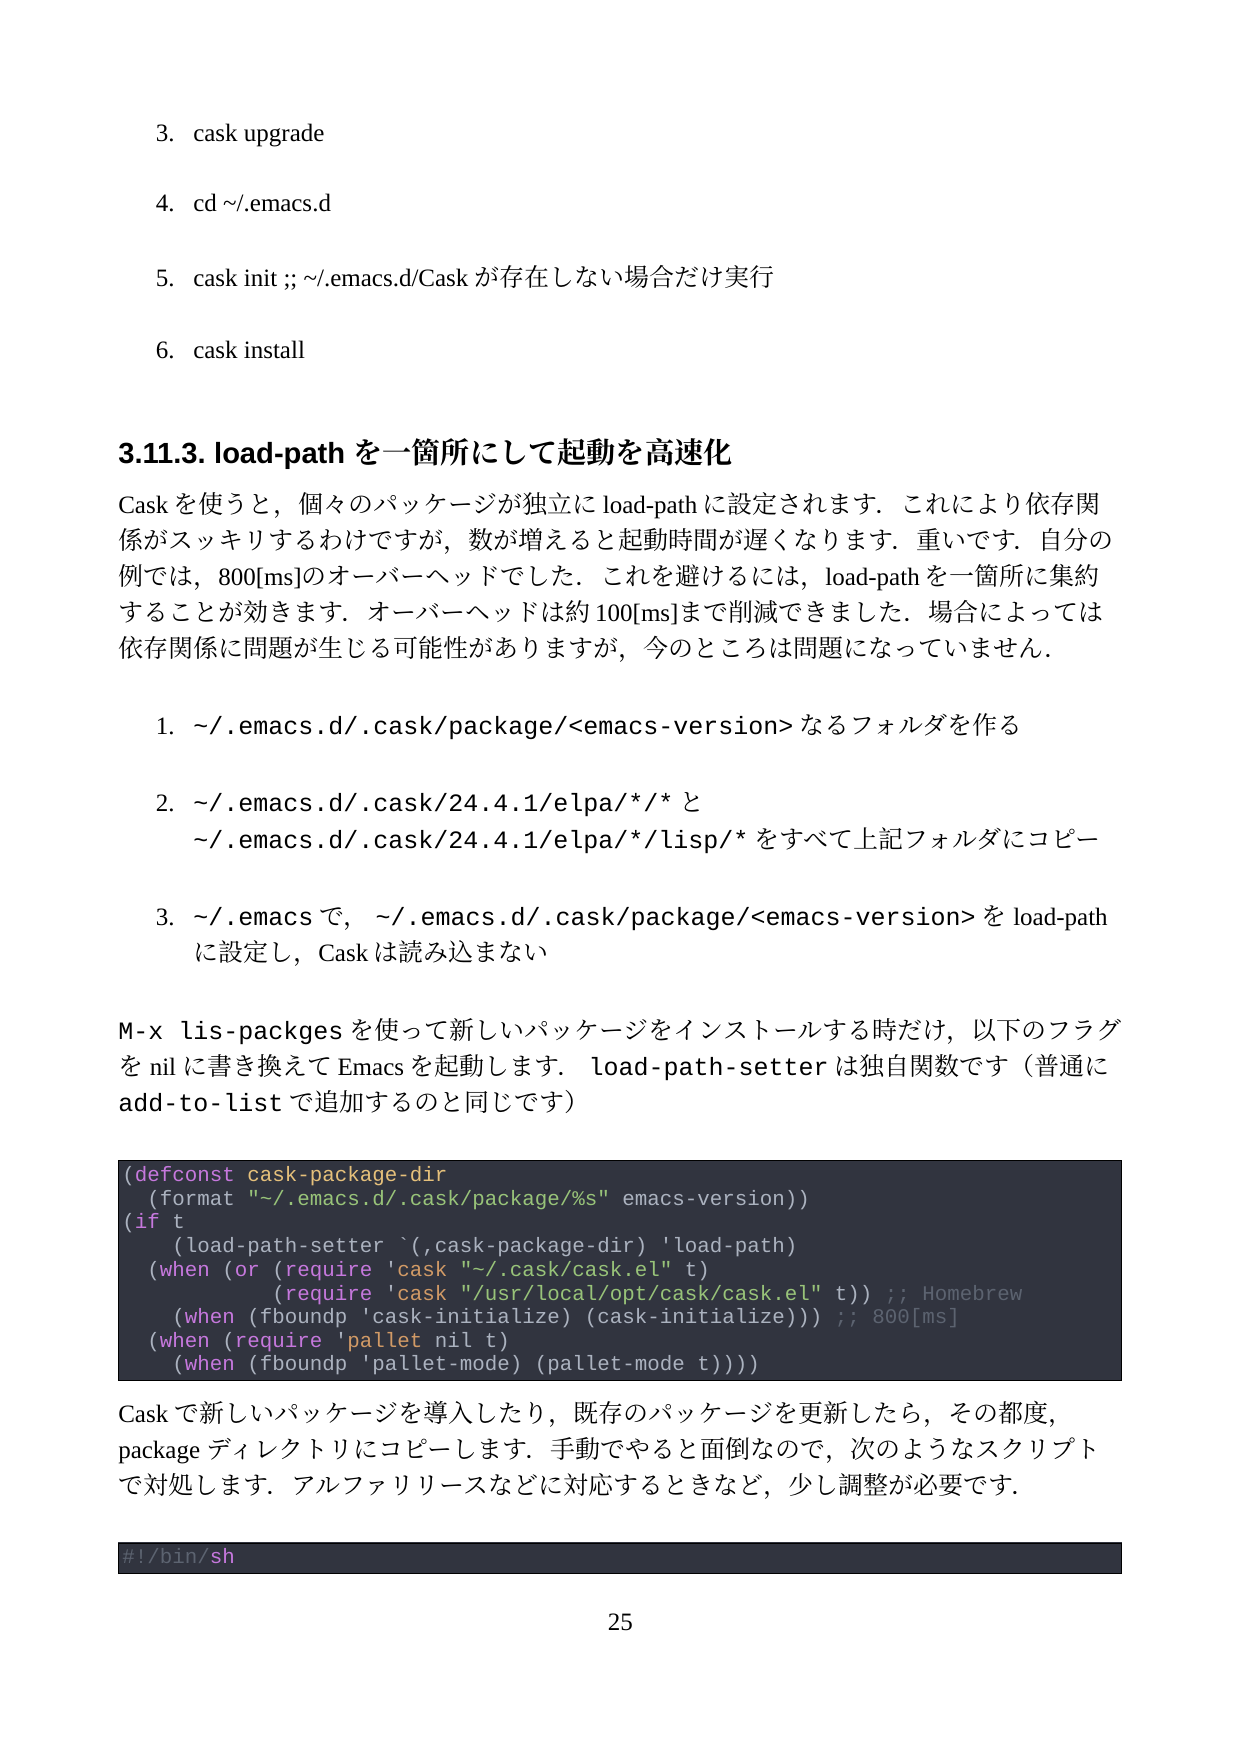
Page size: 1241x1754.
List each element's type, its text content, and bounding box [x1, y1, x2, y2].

text (format "~/.emacs.d/.cask/package/%s" emacs-version)) [119, 1184, 1121, 1208]
text M-x lis-packges を使って新しいパッケージをインストールする時だけ，以下のフラグを nil に書き換えてEmacsを起動します． load-path-setter は独自関数です（普通に add-to-list で追加するのと同じです） [118, 1010, 1122, 1148]
text Caskを使うと，個々のパッケージが独立にload-pathに設定されます．これにより依存関係がスッキリするわけですが，数が増えると起動時間が遅くなります．重いです．自分の例では，800[ms]のオーバーヘッドでした．これを避けるには，load-pathを一箇所に集約することが効きます．オーバーヘッドは約100[ms]まで削減できました．場合によっては依存関係に問題が生じる可能性がありますが，今のところは問題になっていません． [118, 485, 1122, 693]
text (load-path-setter `(,cask-package-dir) 'load-path) [119, 1231, 1121, 1255]
text (when (fboundp 'pallet-mode) (pallet-mode t)))) [119, 1349, 1121, 1380]
text (when (fboundp 'cask-initialize) (cask-initialize))) ;; 800[ms] [119, 1302, 1121, 1326]
list cask init ;; ~/.emacs.d/Cask が存在しない場合だけ実行 [156, 258, 1122, 323]
subtitle load-path を一箇所にして起動を高速化 [118, 430, 1122, 472]
text Cask で新しいパッケージを導入したり，既存のパッケージを更新したら，その都度，package ディレクトリにコピーします．手動でやると面倒なので，次のようなスクリプトで対処します．アルファリリースなどに対応するときなど，少し調整が必要です． [118, 1393, 1122, 1530]
list ~/.emacs.d/.cask/24.4.1/elpa/*/* と ~/.emacs.d/.cask/24.4.1/elpa/*/lisp/* をすべて上記フォルダにコピー [156, 783, 1122, 884]
text (when (or (require 'cask "~/.cask/cask.el" t) [119, 1255, 1121, 1278]
text (defconst cask-package-dir [119, 1161, 1121, 1184]
list cd ~/.emacs.d [156, 188, 1122, 246]
text (when (require 'pallet nil t) [119, 1326, 1121, 1349]
list cask install [156, 335, 1122, 393]
list cask upgrade [156, 118, 1122, 176]
text #!/bin/sh [119, 1544, 1121, 1573]
text (if t [119, 1208, 1121, 1231]
text (require 'cask "/usr/local/opt/cask/cask.el" t)) ;; Homebrew [119, 1278, 1121, 1302]
list ~/.emacs.d/.cask/package/<emacs-version> なるフォルダを作る [156, 706, 1122, 771]
list ~/.emacs で， ~/.emacs.d/.cask/package/<emacs-version> を load-path に設定し，Caskは読み込まない [156, 897, 1122, 998]
